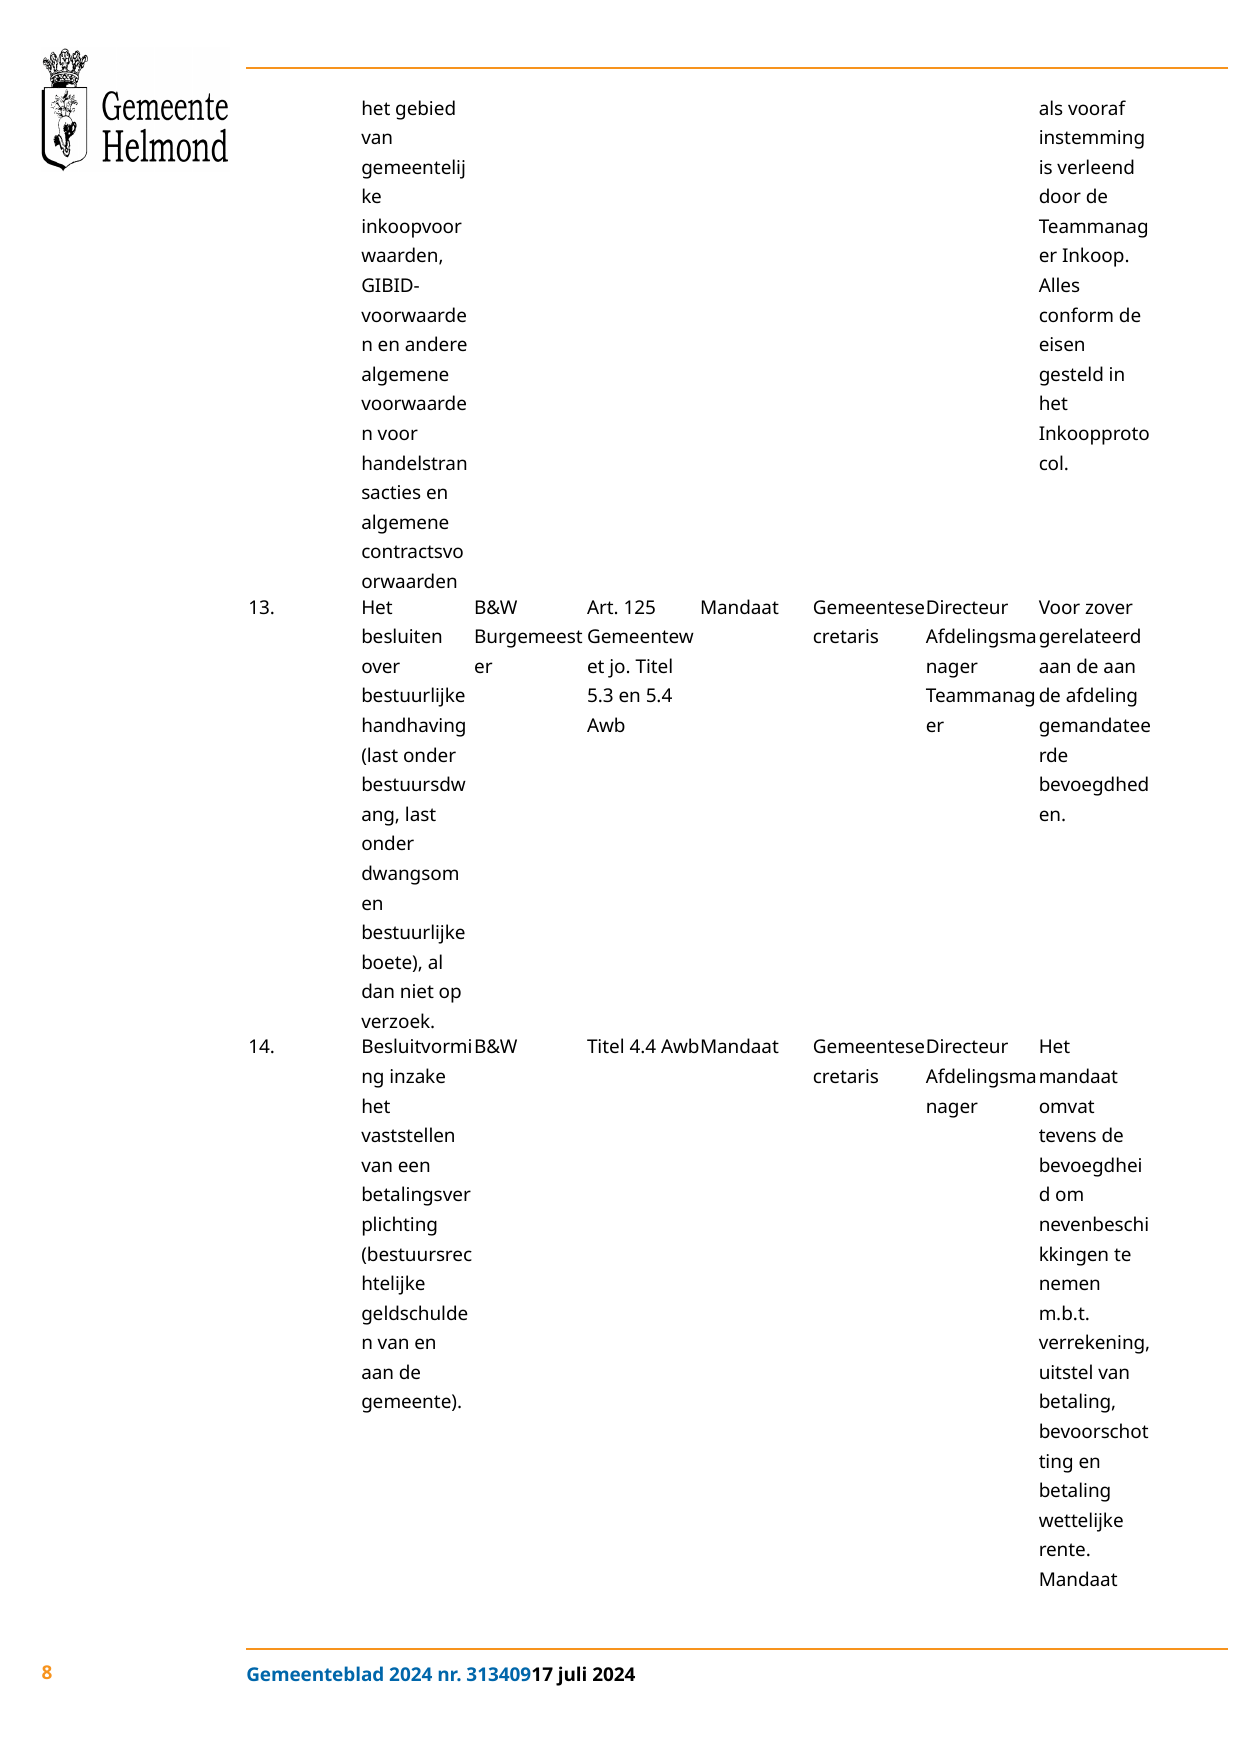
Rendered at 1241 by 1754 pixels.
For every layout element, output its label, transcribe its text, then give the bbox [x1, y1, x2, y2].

table_cell [248, 95, 361, 594]
table_cell Voor zover gerelateerd aan de aan de afdeling gemandateerde bevoegdheden. [1039, 594, 1152, 1034]
table_cell als vooraf instemming is verleend door de Teammanager Inkoop. Alles conform de eisen gesteld in het Inkoopprotocol. [1039, 95, 1152, 594]
table_cell Art. 125 Gemeentewet jo. Titel 5.3 en 5.4 Awb [587, 594, 700, 1034]
table_cell Gemeentesecretaris [813, 1034, 926, 1592]
picture [41, 47, 231, 172]
table_cell Titel 4.4 Awb [587, 1034, 700, 1592]
table_cell Directeur Afdelingsmanager Teammanager [926, 594, 1038, 1034]
table_cell Directeur Afdelingsmanager [926, 1034, 1038, 1592]
table_cell 14. [248, 1034, 361, 1592]
table_cell [700, 95, 813, 594]
table_cell het gebied van gemeentelijke inkoopvoorwaarden, GIBID-voorwaarden en andere algemene voorwaarden voor handelstransacties en algemene contractsvoorwaarden [361, 95, 474, 594]
table_cell [587, 95, 700, 594]
table_cell Mandaat [700, 594, 813, 1034]
table_cell Het mandaat omvat tevens de bevoegdheid om nevenbeschikkingen te nemen m.b.t. verrekening, uitstel van betaling, bevoorschotting en betaling wettelijke rente. Mandaat [1039, 1034, 1152, 1592]
table_cell 13. [248, 594, 361, 1034]
table_cell Mandaat [700, 1034, 813, 1592]
table_cell B&W [474, 1034, 587, 1592]
table_cell Besluitvorming inzake het vaststellen van een betalingsverplichting (bestuursrechtelijke geldschulden van en aan de gemeente). [361, 1034, 474, 1592]
table_cell Het besluiten over bestuurlijke handhaving (last onder bestuursdwang, last onder dwangsom en bestuurlijke boete), al dan niet op verzoek. [361, 594, 474, 1034]
table_cell B&W Burgemeester [474, 594, 587, 1034]
table_cell [813, 95, 926, 594]
table_cell Gemeentesecretaris [813, 594, 926, 1034]
table_cell [926, 95, 1038, 594]
table_cell [474, 95, 587, 594]
